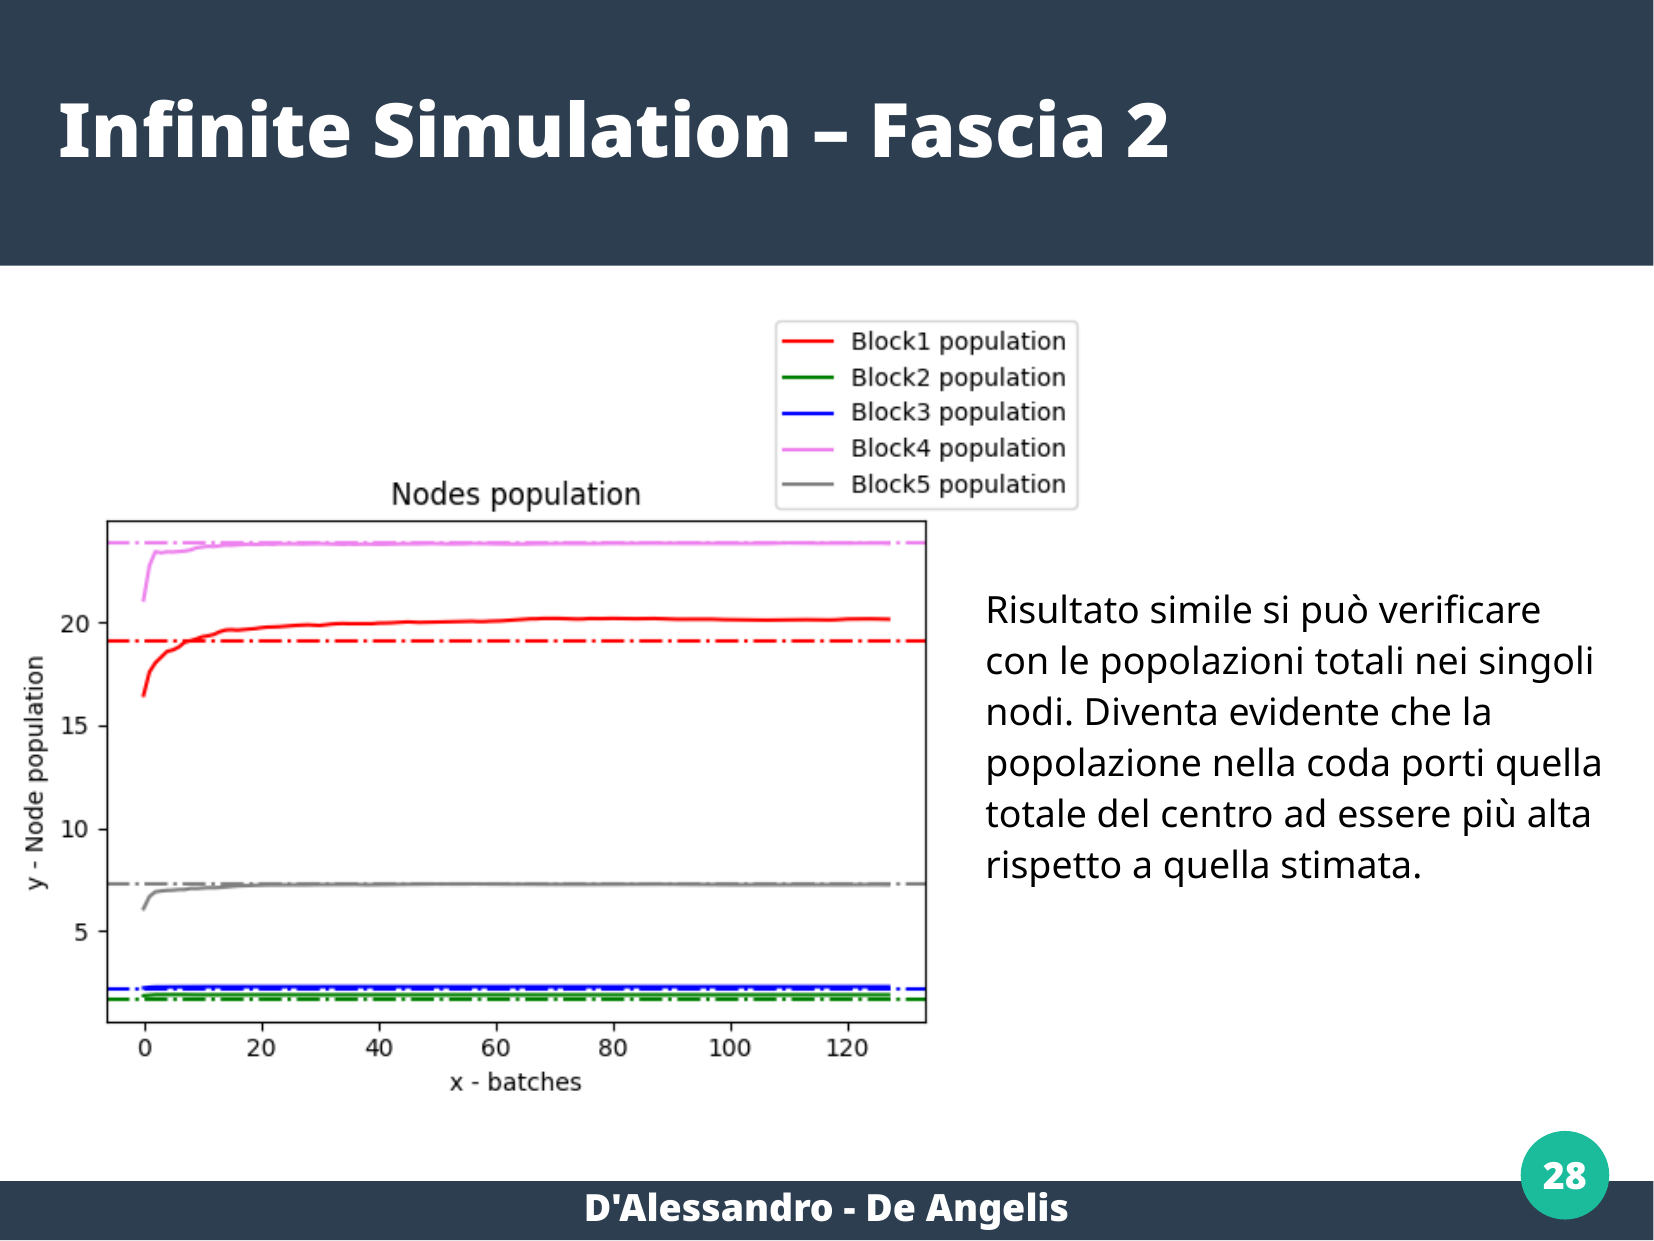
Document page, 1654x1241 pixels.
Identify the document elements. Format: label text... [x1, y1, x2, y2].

title Infinite Simulation – Fascia 2 [59, 49, 1595, 207]
picture [0, 295, 1103, 1123]
text_box Risultato simile si può verificare con le popolazioni totali nei singoli nodi. Diventa evidente che la popolazione nella coda porti quella totale del centro ad essere più alta rispetto a quella stimata. [970, 576, 1621, 898]
